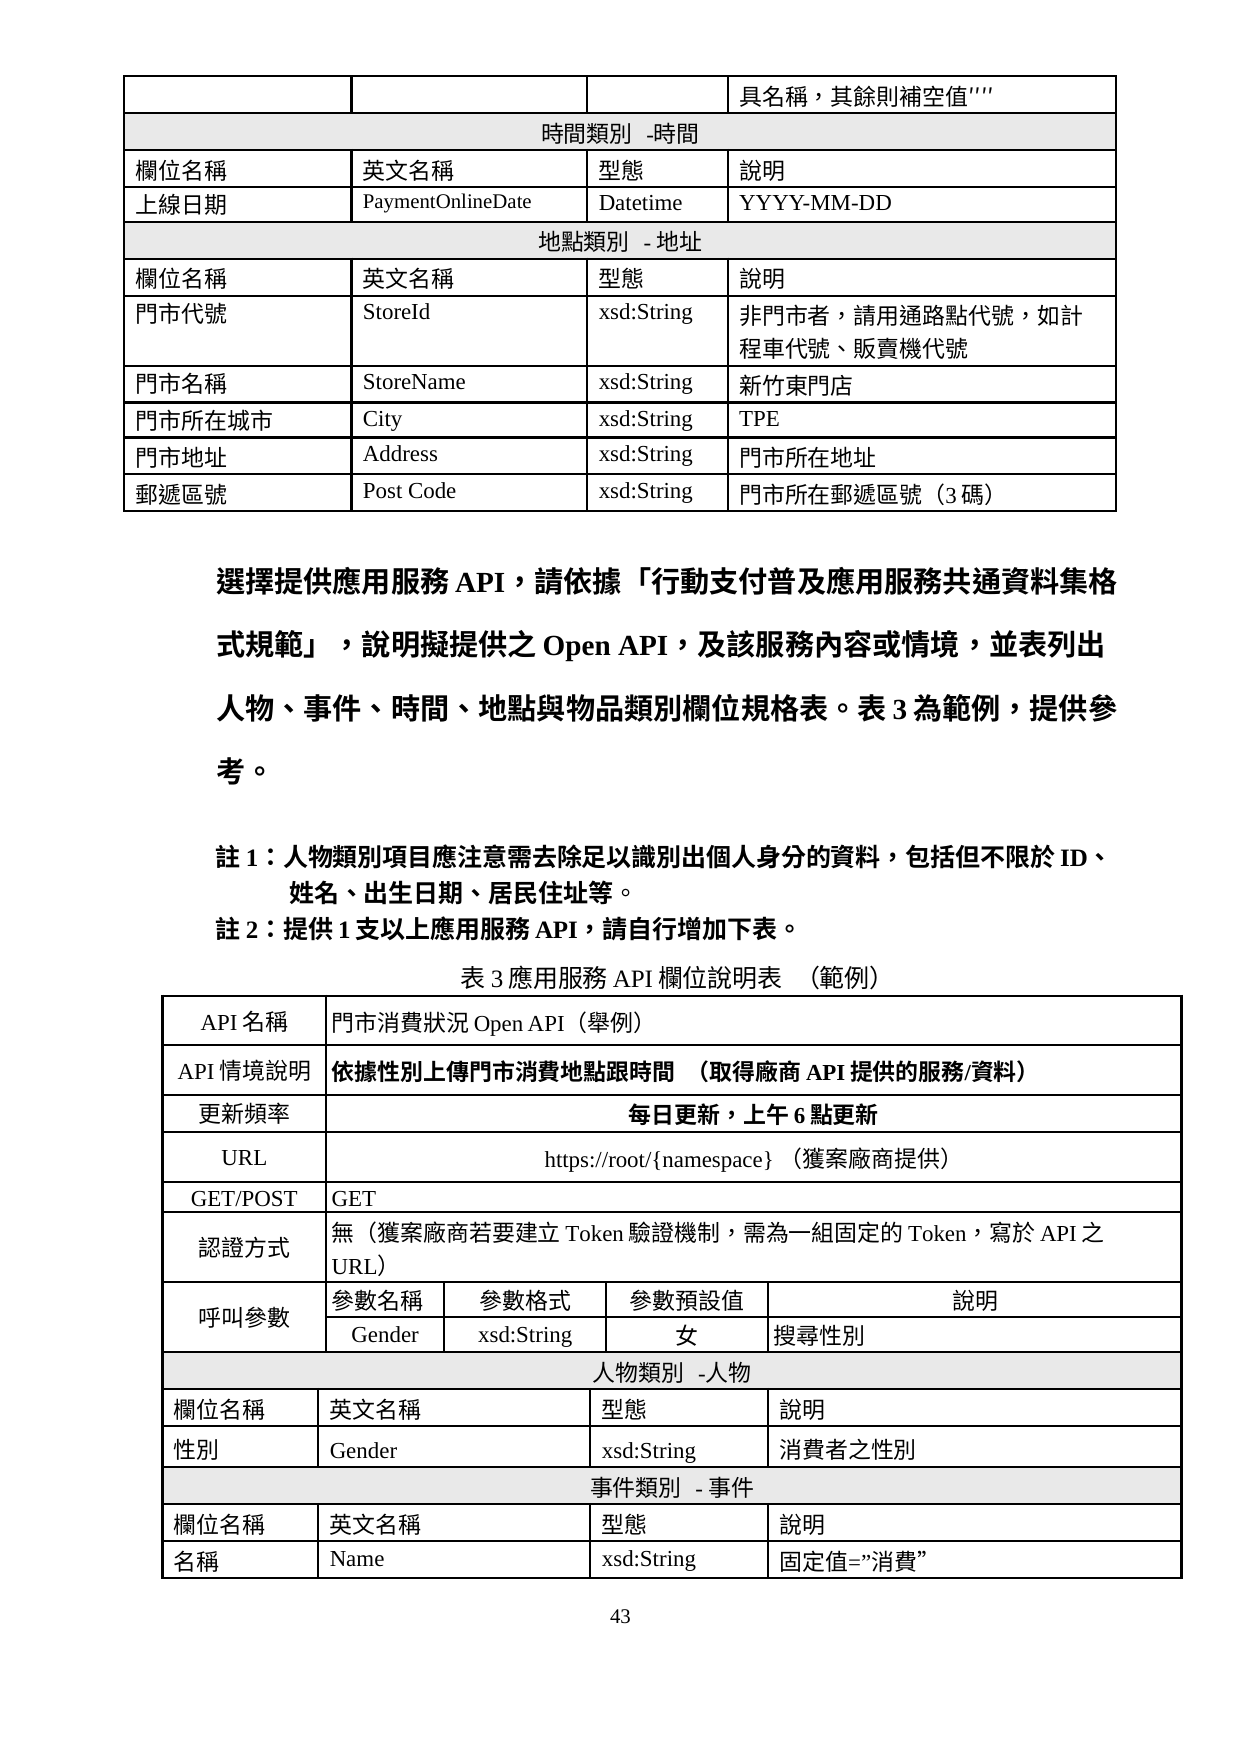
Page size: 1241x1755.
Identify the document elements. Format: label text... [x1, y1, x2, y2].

table_cell 英文名稱 [319, 1390, 589, 1425]
table_cell API情境說明 [164, 1046, 325, 1094]
text 表3應用服務API欄位說明表 （範例） [227, 958, 1128, 994]
table_cell Datetime [588, 188, 727, 221]
table_cell City [353, 404, 586, 436]
table_cell 門市代號 [125, 297, 350, 364]
table_cell 上線日期 [125, 188, 350, 221]
table_cell YYYY-MM-DD [729, 188, 1115, 221]
table_cell 消費者之性別 [769, 1427, 1180, 1466]
table_cell 型態 [588, 260, 727, 294]
table_cell 更新頻率 [164, 1096, 325, 1131]
table_cell 名稱 [164, 1542, 317, 1577]
table_cell 型態 [591, 1390, 767, 1425]
table_cell xsd:String [591, 1427, 767, 1466]
table_cell Address [353, 439, 586, 473]
table_cell 新竹東門店 [729, 367, 1115, 401]
table_cell 欄位名稱 [125, 260, 350, 294]
table_cell xsd:String [588, 439, 727, 473]
table_cell GET/POST [164, 1183, 325, 1211]
table_cell 事件類別 - 事件 [164, 1468, 1180, 1503]
text 註2：提供1支以上應用服務API，請自行增加下表。 [216, 909, 1128, 946]
table_cell 搜尋性別 [769, 1318, 1180, 1351]
table_cell 非門市者，請用通路點代號，如計程車代號、販賣機代號 [729, 297, 1115, 364]
table_cell 女 [607, 1318, 767, 1351]
table_cell 型態 [591, 1505, 767, 1540]
table_header 門市消費狀況Open API（舉例） [327, 997, 1180, 1044]
table_cell xsd:String [588, 297, 727, 364]
table_cell [353, 77, 586, 112]
table_cell 門市所在城市 [125, 404, 350, 436]
table_cell 人物類別 -人物 [164, 1353, 1180, 1388]
table_cell xsd:String [591, 1542, 767, 1577]
table_cell [588, 77, 727, 112]
table_cell 說明 [729, 260, 1115, 294]
table_cell [125, 77, 350, 112]
table_cell 固定值=”消費” [769, 1542, 1180, 1577]
subtitle 選擇提供應用服務API，請依據「行動支付普及應用服務共通資料集格式規範」，說明擬提供之Open API，及該服務內容或情境，並表列出人物、事件、時間、地點與物品類別欄位規格表。表3為範例，提供參考。 [216, 558, 1128, 791]
table_cell 郵遞區號 [125, 475, 350, 510]
table_cell xsd:String [445, 1318, 605, 1351]
table_cell Gender [327, 1318, 443, 1351]
table_cell xsd:String [588, 404, 727, 436]
table_cell Name [319, 1542, 589, 1577]
table_cell 英文名稱 [353, 260, 586, 294]
text 註1：人物類別項目應注意需去除足以識別出個人身分的資料，包括但不限於ID、姓名、出生日期、居民住址等。 [216, 837, 1128, 909]
table_cell xsd:String [588, 475, 727, 510]
table_cell 說明 [729, 151, 1115, 186]
table_cell 時間類別 -時間 [125, 114, 1115, 149]
table_cell Gender [319, 1427, 589, 1466]
table_cell Post Code [353, 475, 586, 510]
table_cell 欄位名稱 [164, 1390, 317, 1425]
table_header API名稱 [164, 997, 325, 1044]
table_cell 呼叫參數 [164, 1283, 325, 1351]
table_cell 欄位名稱 [125, 151, 350, 186]
table_cell 參數名稱 [327, 1283, 443, 1316]
table_cell 說明 [769, 1283, 1180, 1316]
table_cell 認證方式 [164, 1213, 325, 1281]
table_cell GET [327, 1183, 1180, 1211]
table_cell 參數預設值 [607, 1283, 767, 1316]
table_cell 門市所在地址 [729, 439, 1115, 473]
table_cell 門市所在郵遞區號（3碼） [729, 475, 1115, 510]
table_cell 英文名稱 [319, 1505, 589, 1540]
table_cell 無（獲案廠商若要建立Token驗證機制，需為一組固定的Token，寫於API之URL） [327, 1213, 1180, 1281]
table_cell URL [164, 1133, 325, 1181]
table_cell TPE [729, 404, 1115, 436]
table_cell StoreId [353, 297, 586, 364]
table_cell xsd:String [588, 367, 727, 401]
table_cell 依據性別上傳門市消費地點跟時間 （取得廠商API提供的服務/資料） [327, 1046, 1180, 1094]
table_cell https://root/{namespace} （獲案廠商提供） [327, 1133, 1180, 1181]
table_cell StoreName [353, 367, 586, 401]
table_cell 說明 [769, 1390, 1180, 1425]
table_cell 說明 [769, 1505, 1180, 1540]
table_cell PaymentOnlineDate [353, 188, 586, 221]
table_cell 性別 [164, 1427, 317, 1466]
table_cell 地點類別 - 地址 [125, 223, 1115, 258]
table_cell 門市地址 [125, 439, 350, 473]
table_cell 參數格式 [445, 1283, 605, 1316]
table_cell 門市名稱 [125, 367, 350, 401]
table_cell 型態 [588, 151, 727, 186]
table_cell 具名稱，其餘則補空值′′′′ [729, 77, 1115, 112]
table_cell 欄位名稱 [164, 1505, 317, 1540]
table_cell 每日更新，上午6點更新 [327, 1096, 1180, 1131]
table_cell 英文名稱 [353, 151, 586, 186]
